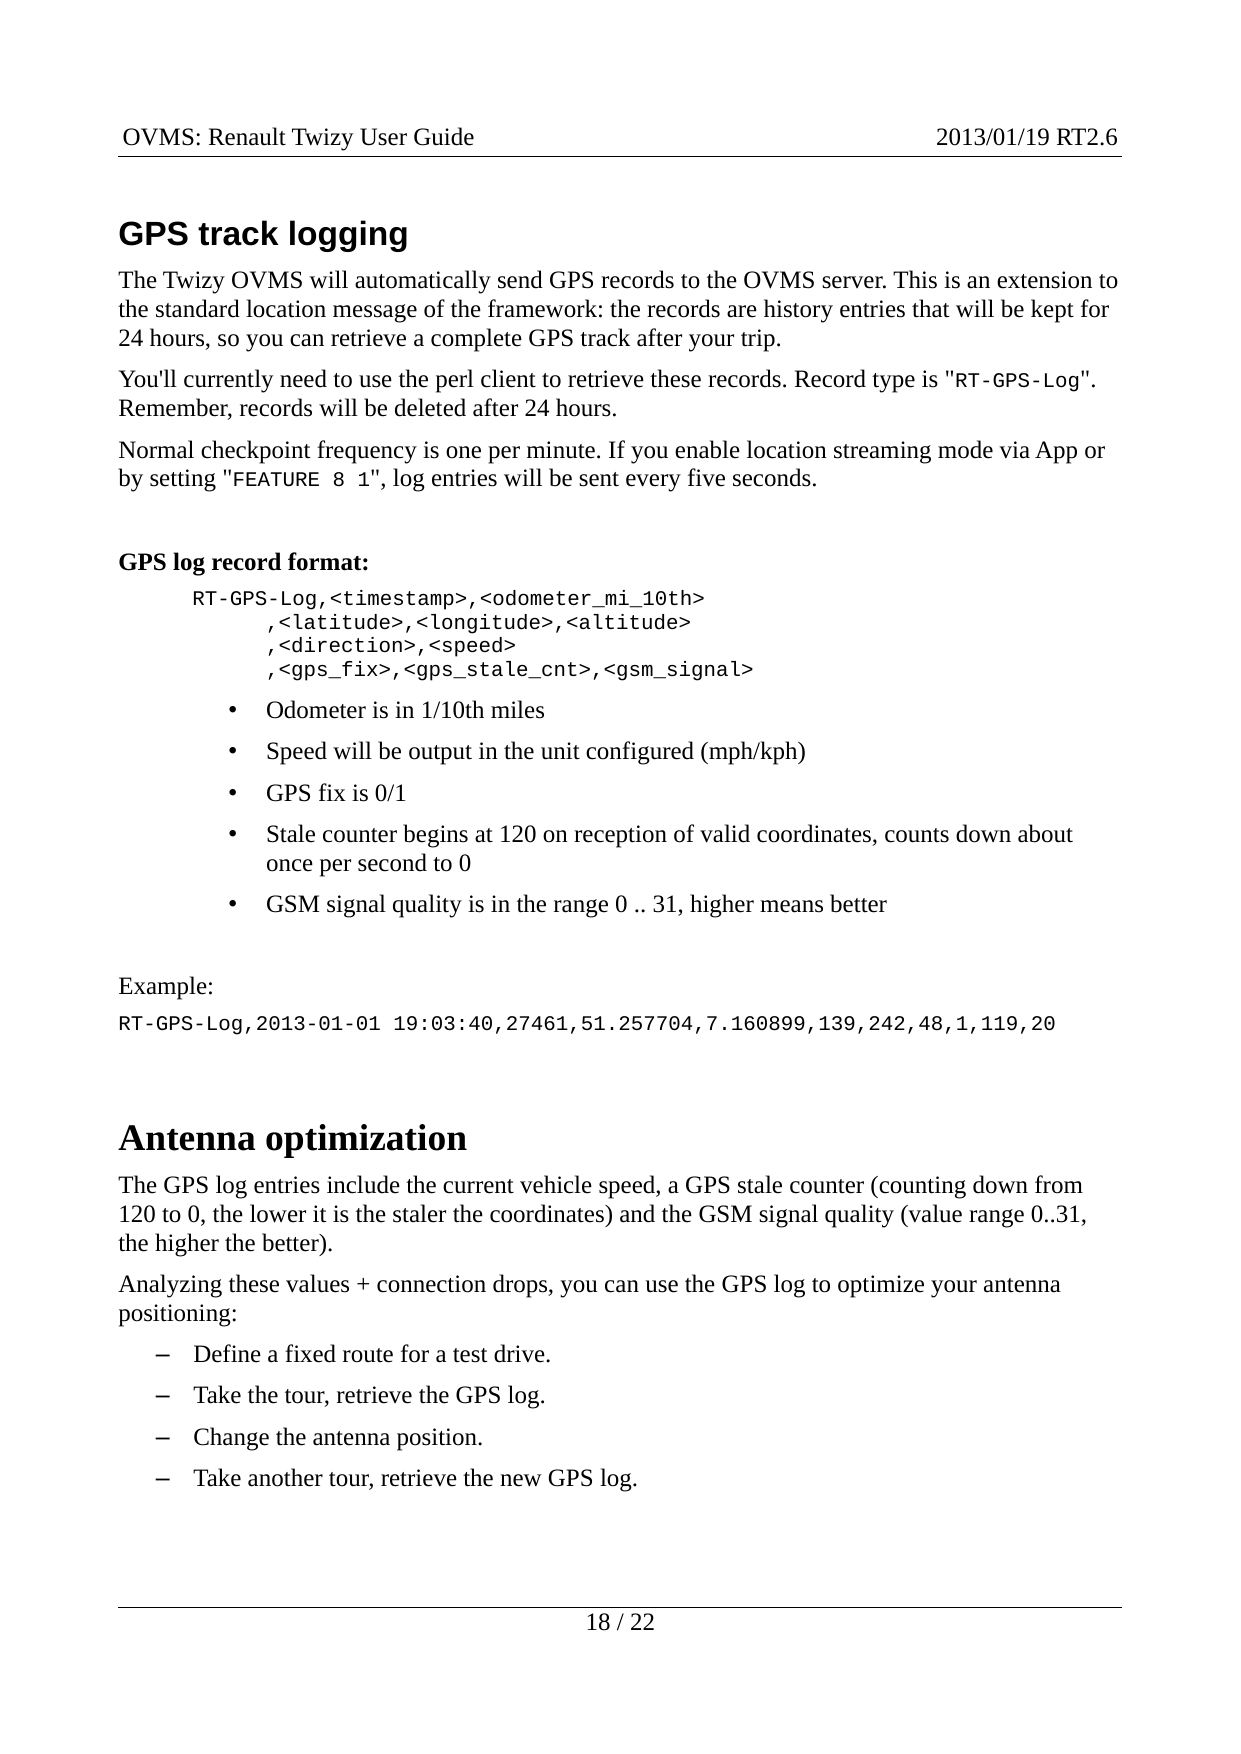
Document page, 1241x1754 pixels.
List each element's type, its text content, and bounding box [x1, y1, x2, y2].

text The GPS log entries include the current vehicle speed, a GPS stale counter (counting down from 120 to 0, the lower it is the staler the coordinates) and the GSM signal quality (value range 0..31, the higher the better). [118, 1171, 1122, 1257]
list Odometer is in 1/10th miles [228, 695, 1122, 724]
list Take the tour, retrieve the GPS log. [156, 1381, 1122, 1409]
list GPS fix is 0/1 [228, 778, 1122, 806]
list Stale counter begins at 120 on reception of valid coordinates, counts down about once per second to 0 [228, 819, 1122, 876]
list Define a fixed route for a test drive. [156, 1339, 1122, 1368]
subtitle GPS track logging [118, 214, 1122, 253]
list GSM signal quality is in the range 0 .. 31, higher means better [228, 889, 1122, 918]
text Analyzing these values + connection drops, you can use the GPS log to optimize your antenna positioning: [118, 1269, 1122, 1327]
list Change the antenna position. [156, 1422, 1122, 1451]
list Take another tour, retrieve the new GPS log. [156, 1463, 1122, 1492]
text The Twizy OVMS will automatically send GPS records to the OVMS server. This is an extension to the standard location message of the framework: the records are history entries that will be kept for 24 hours, so you can retrieve a complete GPS track after your trip. [118, 265, 1122, 351]
text Example: [118, 971, 1122, 1000]
text You'll currently need to use the perl client to retrieve these records. Record type is "RT-GPS-Log". Remember, records will be deleted after 24 hours. [118, 364, 1122, 422]
text RT-GPS-Log,<timestamp>,<odometer_mi_10th> ,<latitude>,<longitude>,<altitude> ,<direction>,<speed> ,<gps_fix>,<gps_stale_cnt>,<gsm_signal> [192, 588, 1122, 683]
list Speed will be output in the unit configured (mph/kph) [228, 736, 1122, 765]
text GPS log record format: [118, 547, 1122, 576]
text RT-GPS-Log,2013-01-01 19:03:40,27461,51.257704,7.160899,139,242,48,1,119,20 [118, 1013, 1122, 1036]
subtitle Antenna optimization [118, 1115, 1122, 1158]
text Normal checkpoint frequency is one per minute. If you enable location streaming mode via App or by setting "FEATURE 8 1", log entries will be sent every five seconds. [118, 435, 1122, 493]
